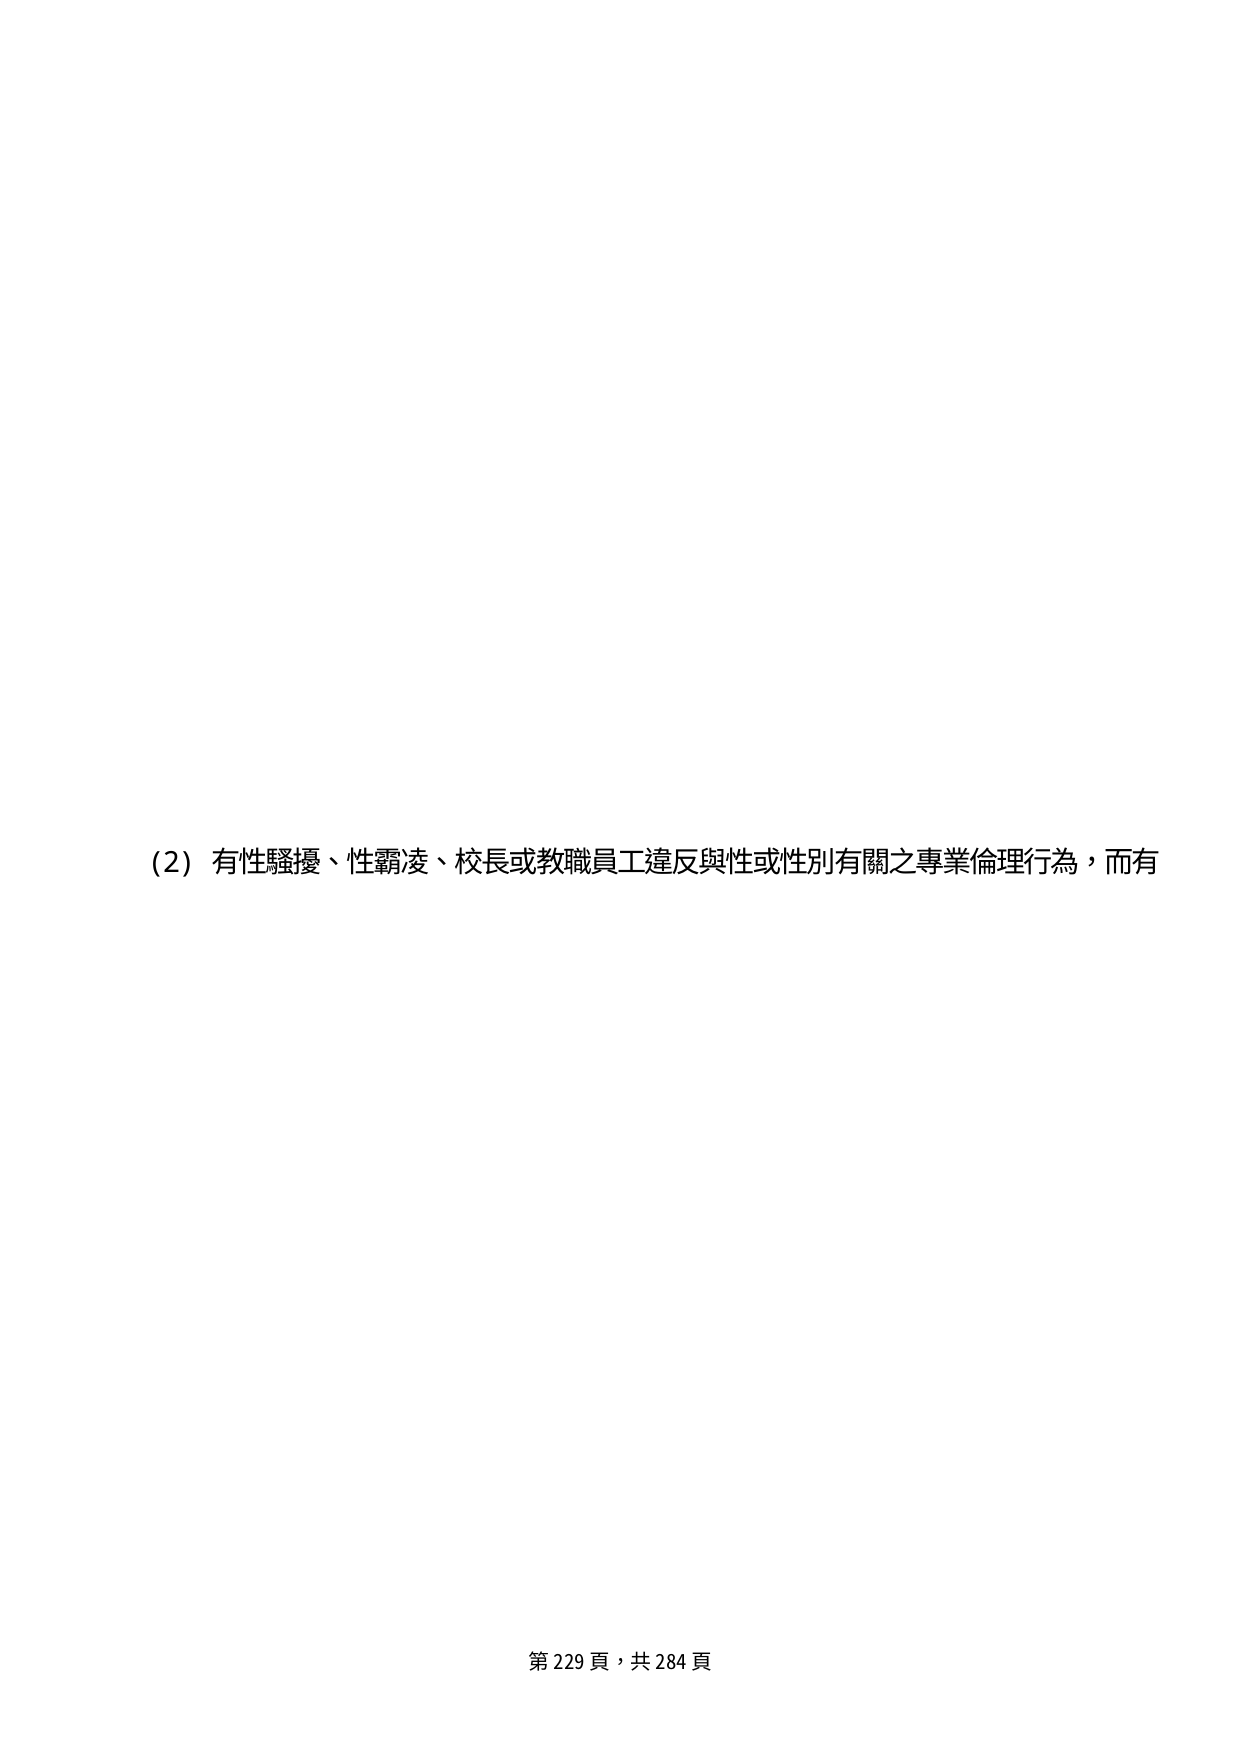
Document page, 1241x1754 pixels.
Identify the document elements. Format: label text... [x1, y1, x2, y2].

list 有性騷擾、性霸凌、校長或教職員工違反與性或性別有關之專業倫理行為，而有 [147, 818, 1165, 880]
